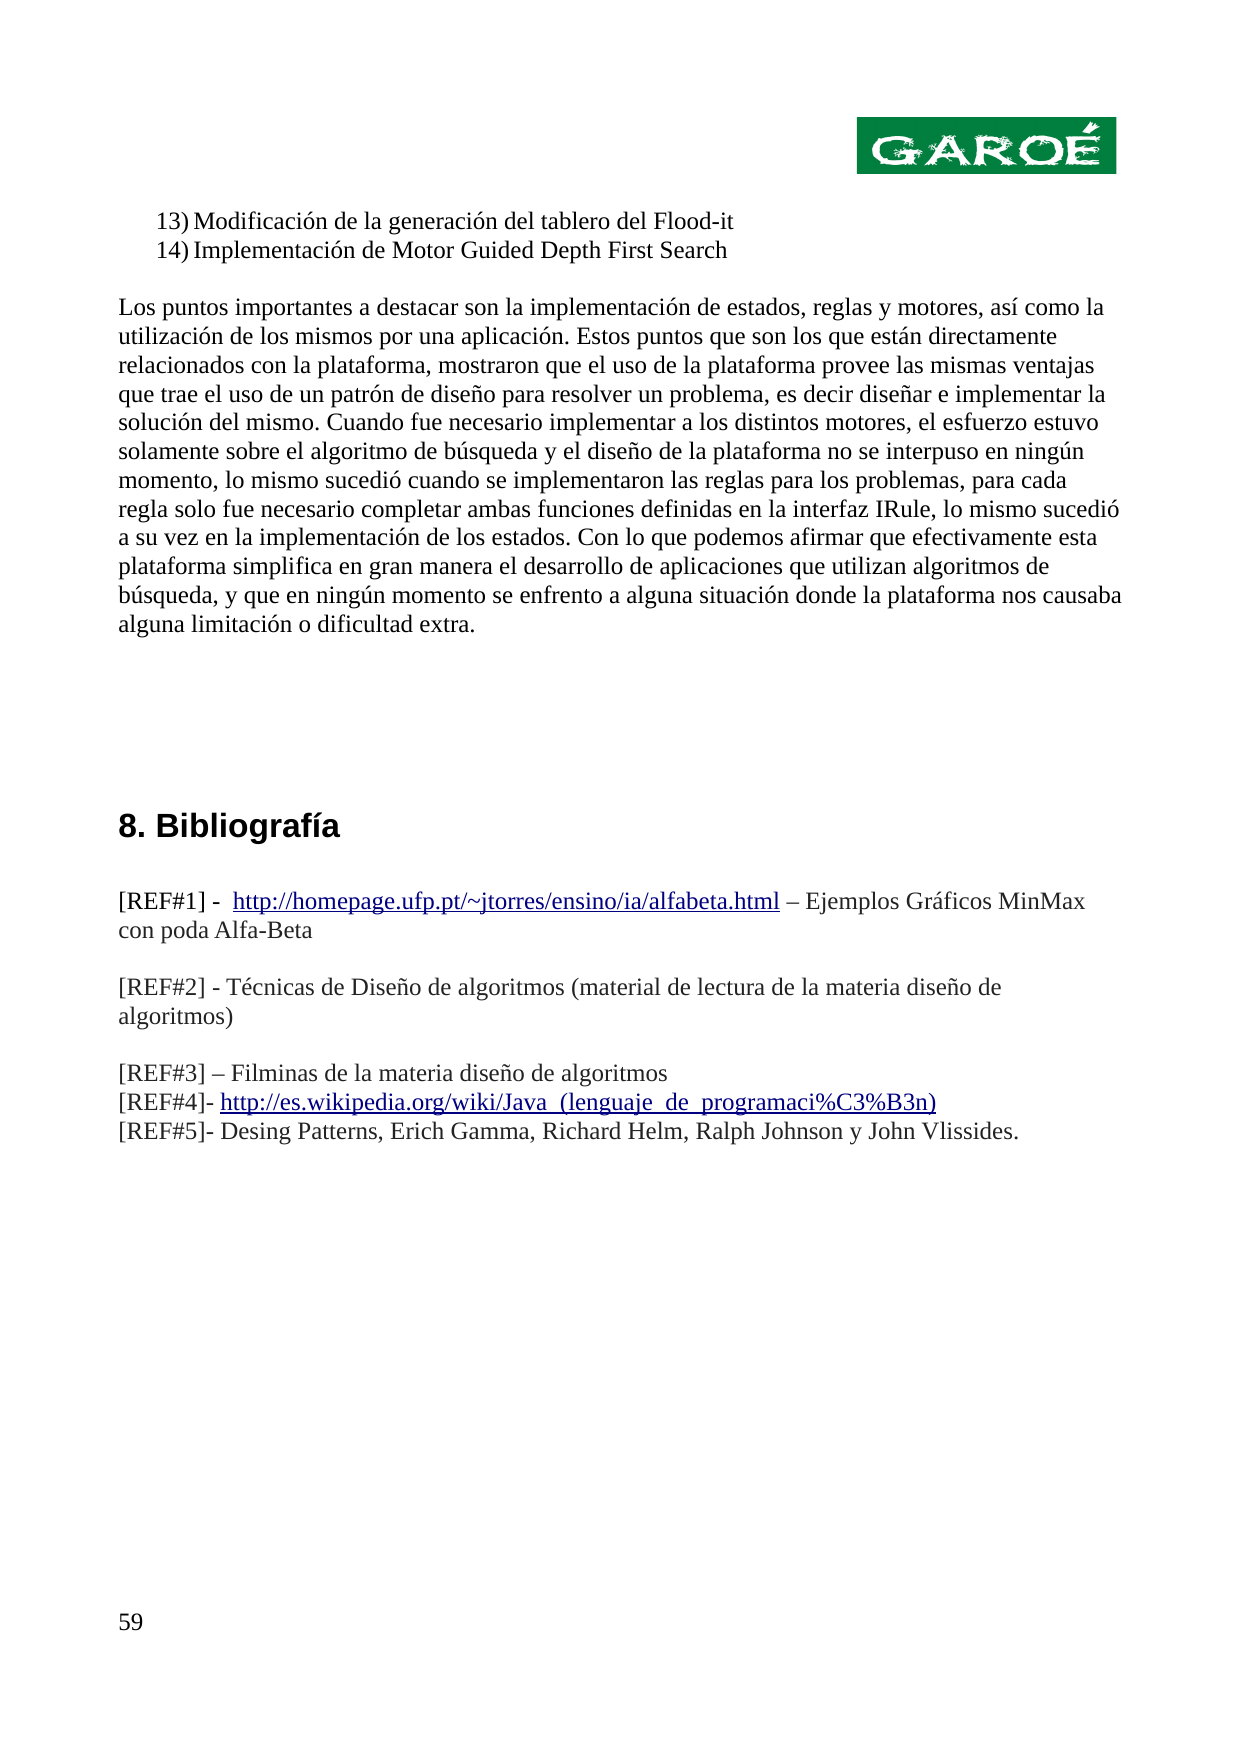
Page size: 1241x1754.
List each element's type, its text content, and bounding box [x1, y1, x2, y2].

subtitle 8. Bibliografía [118, 806, 1122, 845]
text [REF#1] - http://homepage.ufp.pt/~jtorres/ensino/ia/alfabeta.html – Ejemplos Gráficos MinMax con poda Alfa-Beta [118, 886, 1122, 943]
text [REF#3] – Filminas de la materia diseño de algoritmos [118, 1058, 1122, 1087]
list Modificación de la generación del tablero del Flood-it [156, 206, 1122, 235]
picture [856, 117, 1117, 174]
list Implementación de Motor Guided Depth First Search [156, 235, 1122, 264]
text [REF#2] - Técnicas de Diseño de algoritmos (material de lectura de la materia diseño de algoritmos) [118, 972, 1122, 1030]
text [REF#4]- http://es.wikipedia.org/wiki/Java_(lenguaje_de_programaci%C3%B3n) [118, 1087, 1122, 1116]
text Los puntos importantes a destacar son la implementación de estados, reglas y motores, así como la utilización de los mismos por una aplicación. Estos puntos que son los que están directamente relacionados con la plataforma, mostraron que el uso de la plataforma provee las mismas ventajas que trae el uso de un patrón de diseño para resolver un problema, es decir diseñar e implementar la solución del mismo. Cuando fue necesario implementar a los distintos motores, el esfuerzo estuvo solamente sobre el algoritmo de búsqueda y el diseño de la plataforma no se interpuso en ningún momento, lo mismo sucedió cuando se implementaron las reglas para los problemas, para cada regla solo fue necesario completar ambas funciones definidas en la interfaz IRule, lo mismo sucedió a su vez en la implementación de los estados. Con lo que podemos afirmar que efectivamente esta plataforma simplifica en gran manera el desarrollo de aplicaciones que utilizan algoritmos de búsqueda, y que en ningún momento se enfrento a alguna situación donde la plataforma nos causaba alguna limitación o dificultad extra. [118, 292, 1122, 637]
text [REF#5]- Desing Patterns, Erich Gamma, Richard Helm, Ralph Johnson y John Vlissides. [118, 1116, 1122, 1145]
